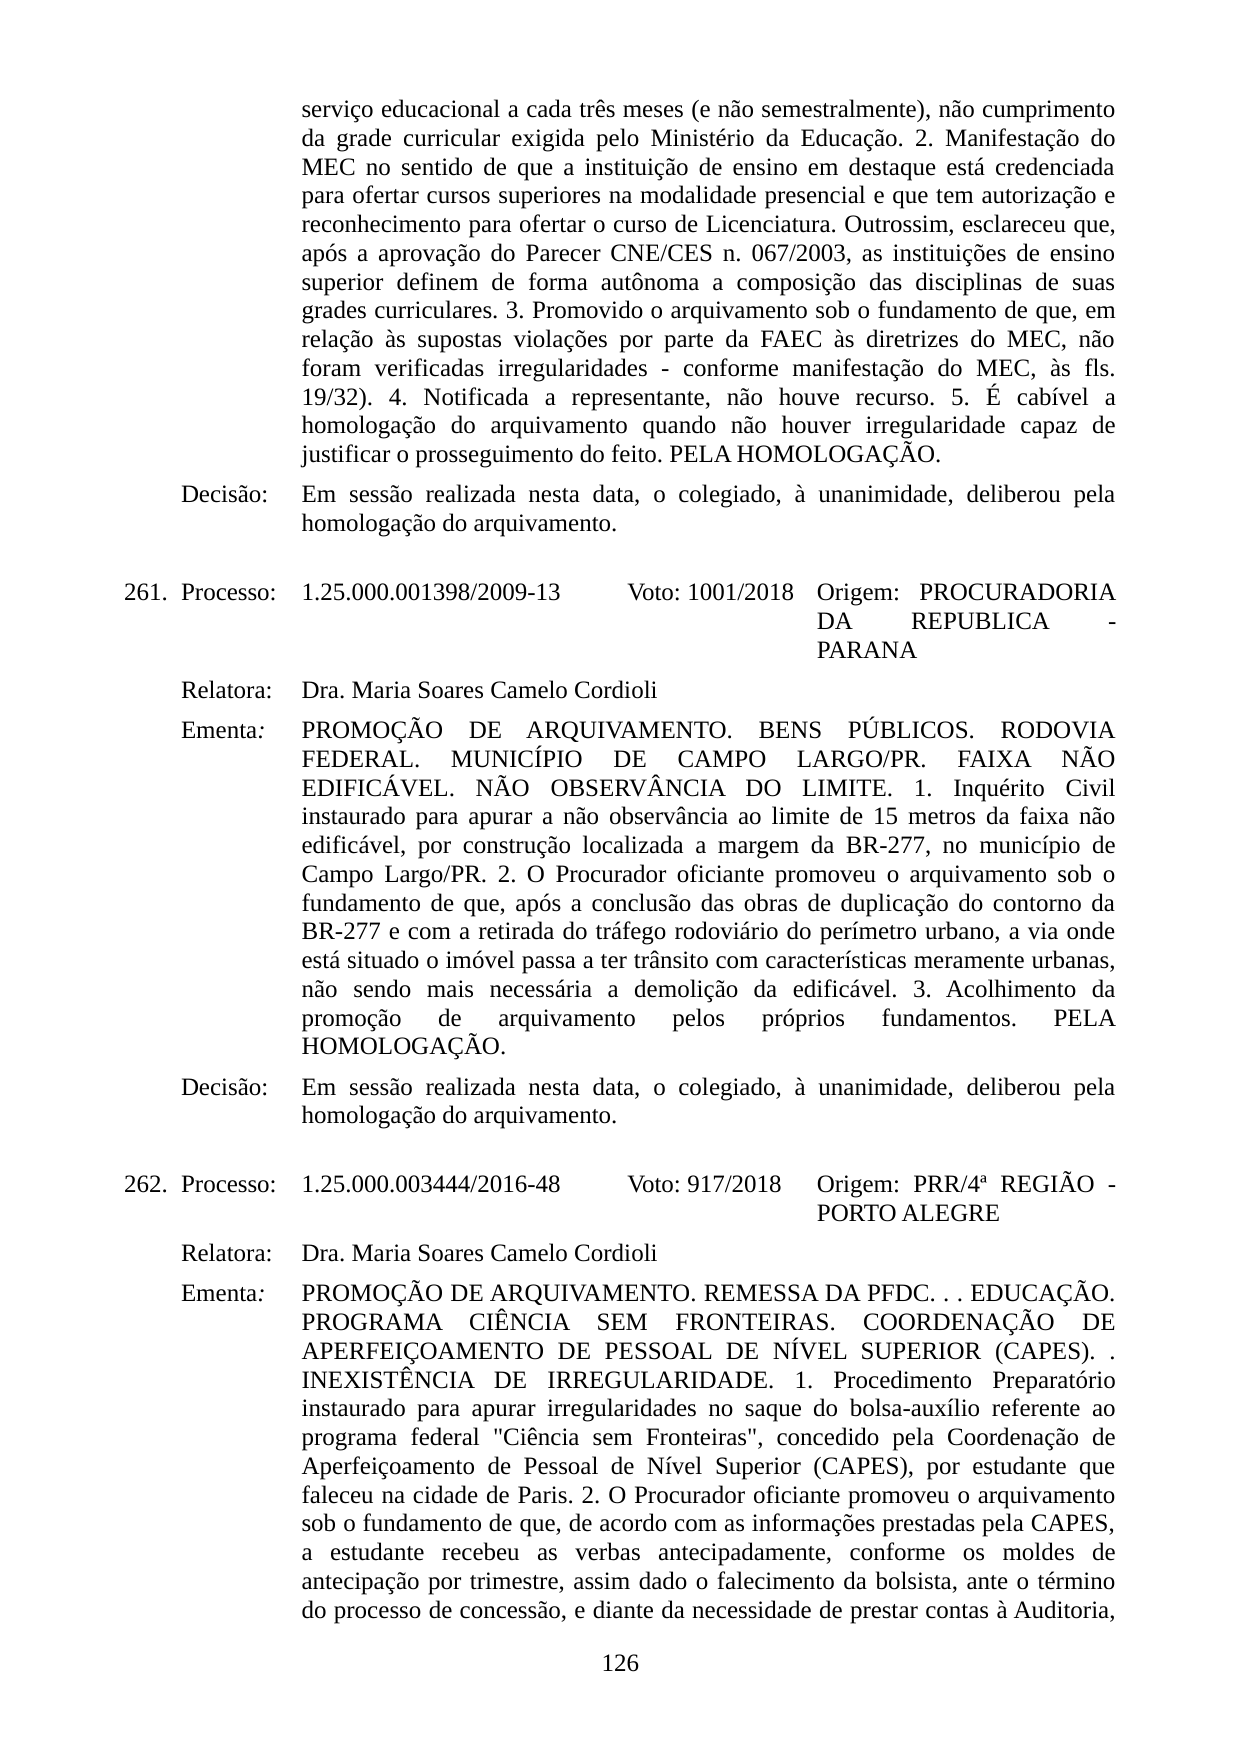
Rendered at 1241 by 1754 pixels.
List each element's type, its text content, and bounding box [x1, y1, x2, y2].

table_header Processo: [175, 1164, 296, 1232]
table_cell PROMOÇÃO DE ARQUIVAMENTO. BENS PÚBLICOS. RODOVIA FEDERAL. MUNICÍPIO DE CAMPO LARGO/PR. FAIXA NÃO EDIFICÁVEL. NÃO OBSERVÂNCIA DO LIMITE. 1. Inquérito Civil instaurado para apurar a não observância ao limite de 15 metros da faixa não edificável, por construção localizada a margem da BR-277, no município de Campo Largo/PR. 2. O Procurador oficiante promoveu o arquivamento sob o fundamento de que, após a conclusão das obras de duplicação do contorno da BR-277 e com a retirada do tráfego rodoviário do perímetro urbano, a via onde está situado o imóvel passa a ter trânsito com características meramente urbanas, não sendo mais necessária a demolição da edificável. 3. Acolhimento da promoção de arquivamento pelos próprios fundamentos. PELA HOMOLOGAÇÃO. [296, 709, 1122, 1066]
table_cell [118, 1066, 175, 1135]
table_cell Dra. Maria Soares Camelo Cordioli [296, 669, 1122, 709]
table_cell Decisão: [175, 474, 296, 543]
table_cell [118, 709, 175, 1066]
table_cell Relatora: [175, 1233, 296, 1273]
table_header Origem: PRR/4ª REGIÃO - PORTO ALEGRE [811, 1164, 1122, 1232]
table_cell PROMOÇÃO DE ARQUIVAMENTO. REMESSA DA PFDC. . . EDUCAÇÃO. PROGRAMA CIÊNCIA SEM FRONTEIRAS. COORDENAÇÃO DE APERFEIÇOAMENTO DE PESSOAL DE NÍVEL SUPERIOR (CAPES). . INEXISTÊNCIA DE IRREGULARIDADE. 1. Procedimento Preparatório instaurado para apurar irregularidades no saque do bolsa-auxílio referente ao programa federal "Ciência sem Fronteiras", concedido pela Coordenação de Aperfeiçoamento de Pessoal de Nível Superior (CAPES), por estudante que faleceu na cidade de Paris. 2. O Procurador oficiante promoveu o arquivamento sob o fundamento de que, de acordo com as informações prestadas pela CAPES, a estudante recebeu as verbas antecipadamente, conforme os moldes de antecipação por trimestre, assim dado o falecimento da bolsista, ante o término do processo de concessão, e diante da necessidade de prestar contas à Auditoria, [296, 1273, 1122, 1629]
table_cell Ementa: [175, 1273, 296, 1629]
table_cell [118, 474, 175, 543]
table_header 261. [118, 571, 175, 669]
table_cell [118, 669, 175, 709]
table_cell serviço educacional a cada três meses (e não semestralmente), não cumprimento da grade curricular exigida pelo Ministério da Educação. 2. Manifestação do MEC no sentido de que a instituição de ensino em destaque está credenciada para ofertar cursos superiores na modalidade presencial e que tem autorização e reconhecimento para ofertar o curso de Licenciatura. Outrossim, esclareceu que, após a aprovação do Parecer CNE/CES n. 067/2003, as instituições de ensino superior definem de forma autônoma a composição das disciplinas de suas grades curriculares. 3. Promovido o arquivamento sob o fundamento de que, em relação às supostas violações por parte da FAEC às diretrizes do MEC, não foram verificadas irregularidades - conforme manifestação do MEC, às fls. 19/32). 4. Notificada a representante, não houve recurso. 5. É cabível a homologação do arquivamento quando não houver irregularidade capaz de justificar o prosseguimento do feito. PELA HOMOLOGAÇÃO. [296, 89, 1122, 474]
table_header 1.25.000.001398/2009-13 [296, 571, 621, 669]
table_cell [118, 89, 175, 474]
table_header Processo: [175, 571, 296, 669]
table_cell Dra. Maria Soares Camelo Cordioli [296, 1233, 1122, 1273]
table_cell [118, 1273, 175, 1629]
table_header Voto: 1001/2018 [621, 571, 811, 669]
table_cell Decisão: [175, 1066, 296, 1135]
table_cell Ementa: [175, 709, 296, 1066]
table_header 262. [118, 1164, 175, 1232]
table_cell Relatora: [175, 669, 296, 709]
table_cell [175, 89, 296, 474]
table_header 1.25.000.003444/2016-48 [296, 1164, 621, 1232]
table_cell Em sessão realizada nesta data, o colegiado, à unanimidade, deliberou pela homologação do arquivamento. [296, 1066, 1122, 1135]
table_cell Em sessão realizada nesta data, o colegiado, à unanimidade, deliberou pela homologação do arquivamento. [296, 474, 1122, 543]
table_cell [118, 1233, 175, 1273]
table_header Origem: PROCURADORIA DA REPUBLICA - PARANA [811, 571, 1122, 669]
table_header Voto: 917/2018 [621, 1164, 811, 1232]
